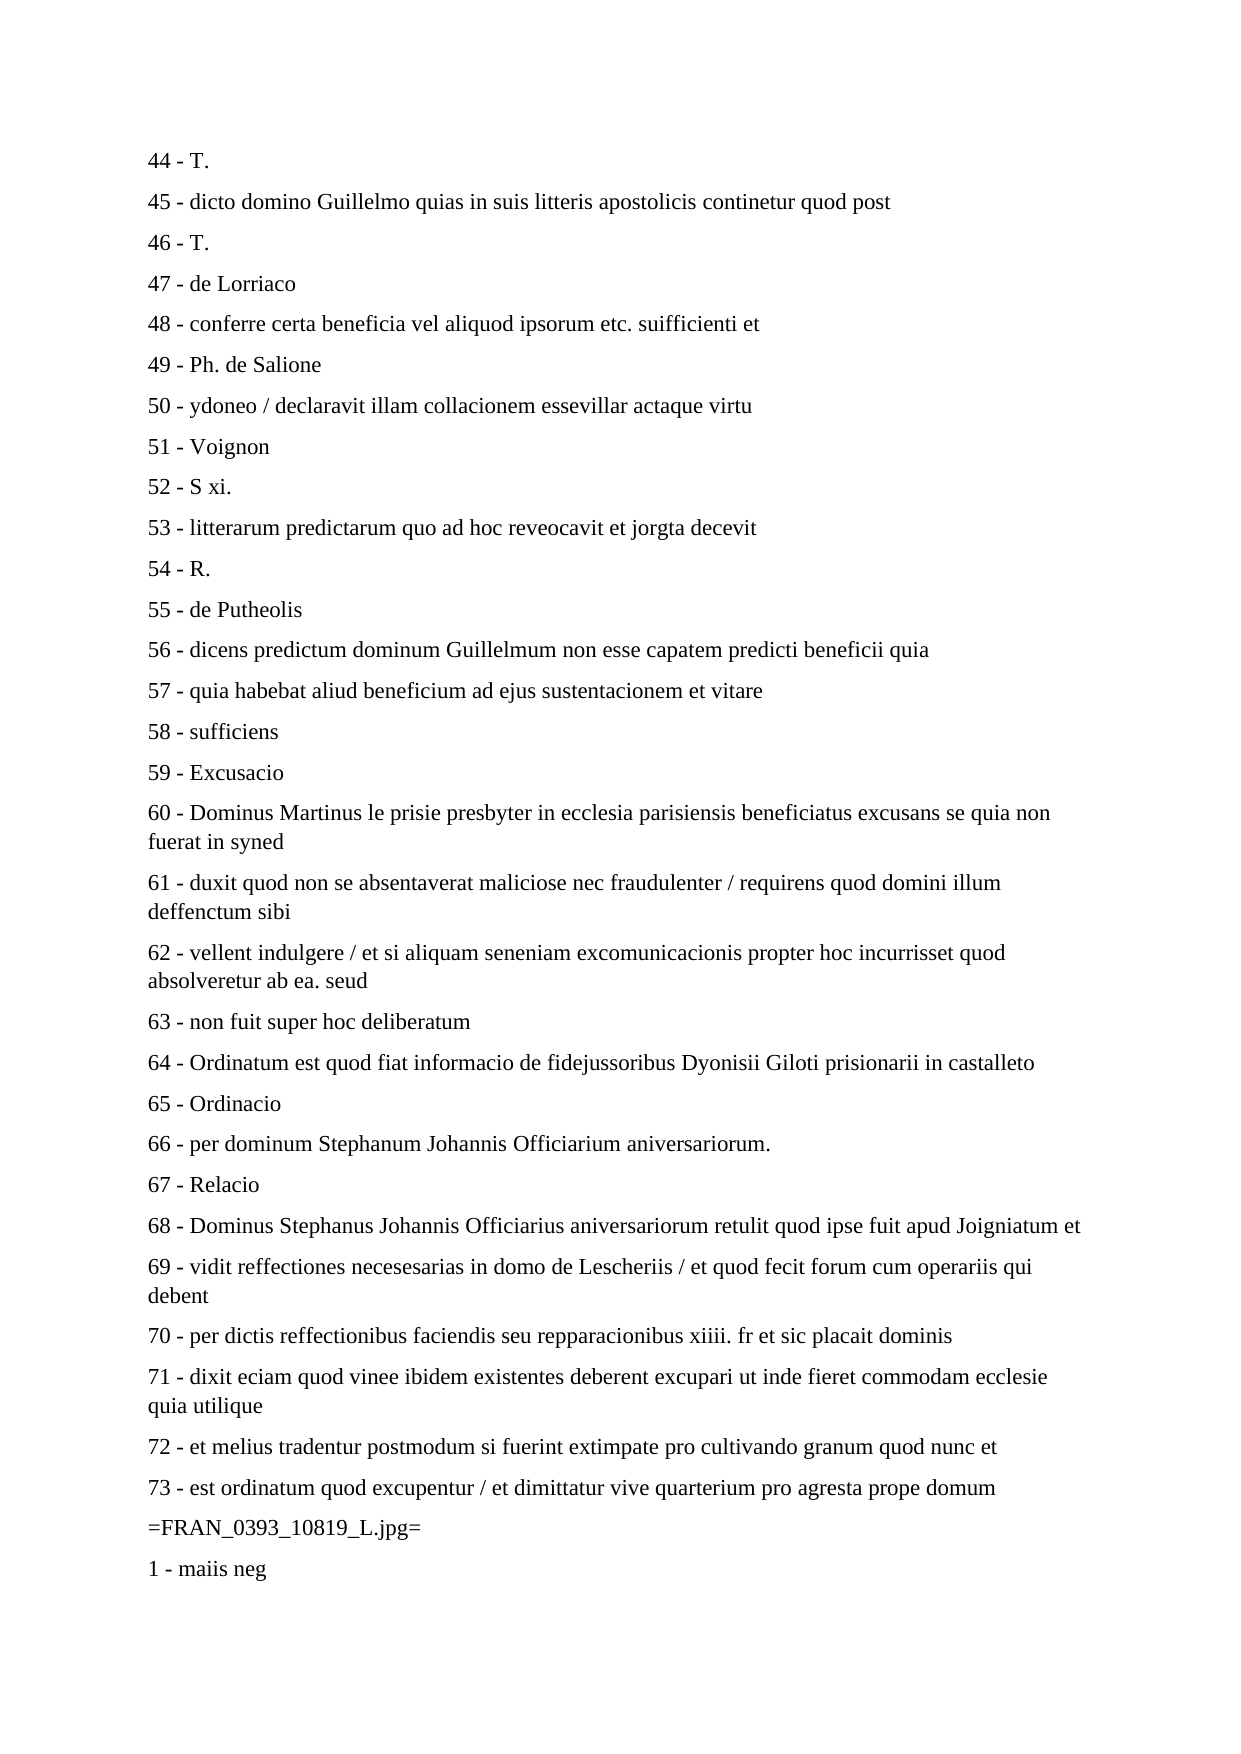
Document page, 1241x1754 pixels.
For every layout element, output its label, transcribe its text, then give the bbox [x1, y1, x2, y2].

text 53 - litterarum predictarum quo ad hoc reveocavit et jorgta decevit [148, 514, 1093, 541]
text 72 - et melius tradentur postmodum si fuerint extimpate pro cultivando granum quod nunc et [148, 1433, 1093, 1459]
text 69 - vidit reffectiones necesesarias in domo de Lescheriis / et quod fecit forum cum operariis qui debent [148, 1253, 1093, 1308]
text 45 - dicto domino Guillelmo quias in suis litteris apostolicis continetur quod post [148, 188, 1093, 215]
text 54 - R. [148, 555, 1093, 581]
text 55 - de Putheolis [148, 596, 1093, 622]
text 66 - per dominum Stephanum Johannis Officiarium aniversariorum. [148, 1131, 1093, 1157]
text 60 - Dominus Martinus le prisie presbyter in ecclesia parisiensis beneficiatus excusans se quia non fuerat in syned [148, 799, 1093, 854]
text 71 - dixit eciam quod vinee ibidem existentes deberent excupari ut inde fieret commodam ecclesie quia utilique [148, 1363, 1093, 1418]
text 73 - est ordinatum quod excupentur / et dimittatur vive quarterium pro agresta prope domum [148, 1473, 1093, 1500]
text 64 - Ordinatum est quod fiat informacio de fidejussoribus Dyonisii Giloti prisionarii in castalleto [148, 1049, 1093, 1075]
text 62 - vellent indulgere / et si aliquam seneniam excomunicacionis propter hoc incurrisset quod absolveretur ab ea. seud [148, 939, 1093, 994]
text 68 - Dominus Stephanus Johannis Officiarius aniversariorum retulit quod ipse fuit apud Joigniatum et [148, 1212, 1093, 1238]
text 44 - T. [148, 148, 1093, 174]
text 52 - S xi. [148, 473, 1093, 500]
text 56 - dicens predictum dominum Guillelmum non esse capatem predicti beneficii quia [148, 636, 1093, 663]
text 47 - de Lorriaco [148, 270, 1093, 296]
text 65 - Ordinacio [148, 1090, 1093, 1116]
text 50 - ydoneo / declaravit illam collacionem essevillar actaque virtu [148, 392, 1093, 418]
text =FRAN_0393_10819_L.jpg= [148, 1514, 1093, 1541]
text 70 - per dictis reffectionibus faciendis seu repparacionibus xiiii. fr et sic placait dominis [148, 1322, 1093, 1349]
text 58 - sufficiens [148, 718, 1093, 744]
text 59 - Excusacio [148, 758, 1093, 785]
text 48 - conferre certa beneficia vel aliquod ipsorum etc. suifficienti et [148, 311, 1093, 337]
text 49 - Ph. de Salione [148, 351, 1093, 378]
text 46 - T. [148, 229, 1093, 255]
text 67 - Relacio [148, 1171, 1093, 1198]
text 63 - non fuit super hoc deliberatum [148, 1008, 1093, 1035]
text 1 - maiis neg [148, 1555, 1093, 1581]
text 61 - duxit quod non se absentaverat maliciose nec fraudulenter / requirens quod domini illum deffenctum sibi [148, 869, 1093, 924]
text 57 - quia habebat aliud beneficium ad ejus sustentacionem et vitare [148, 677, 1093, 703]
text 51 - Voignon [148, 433, 1093, 459]
